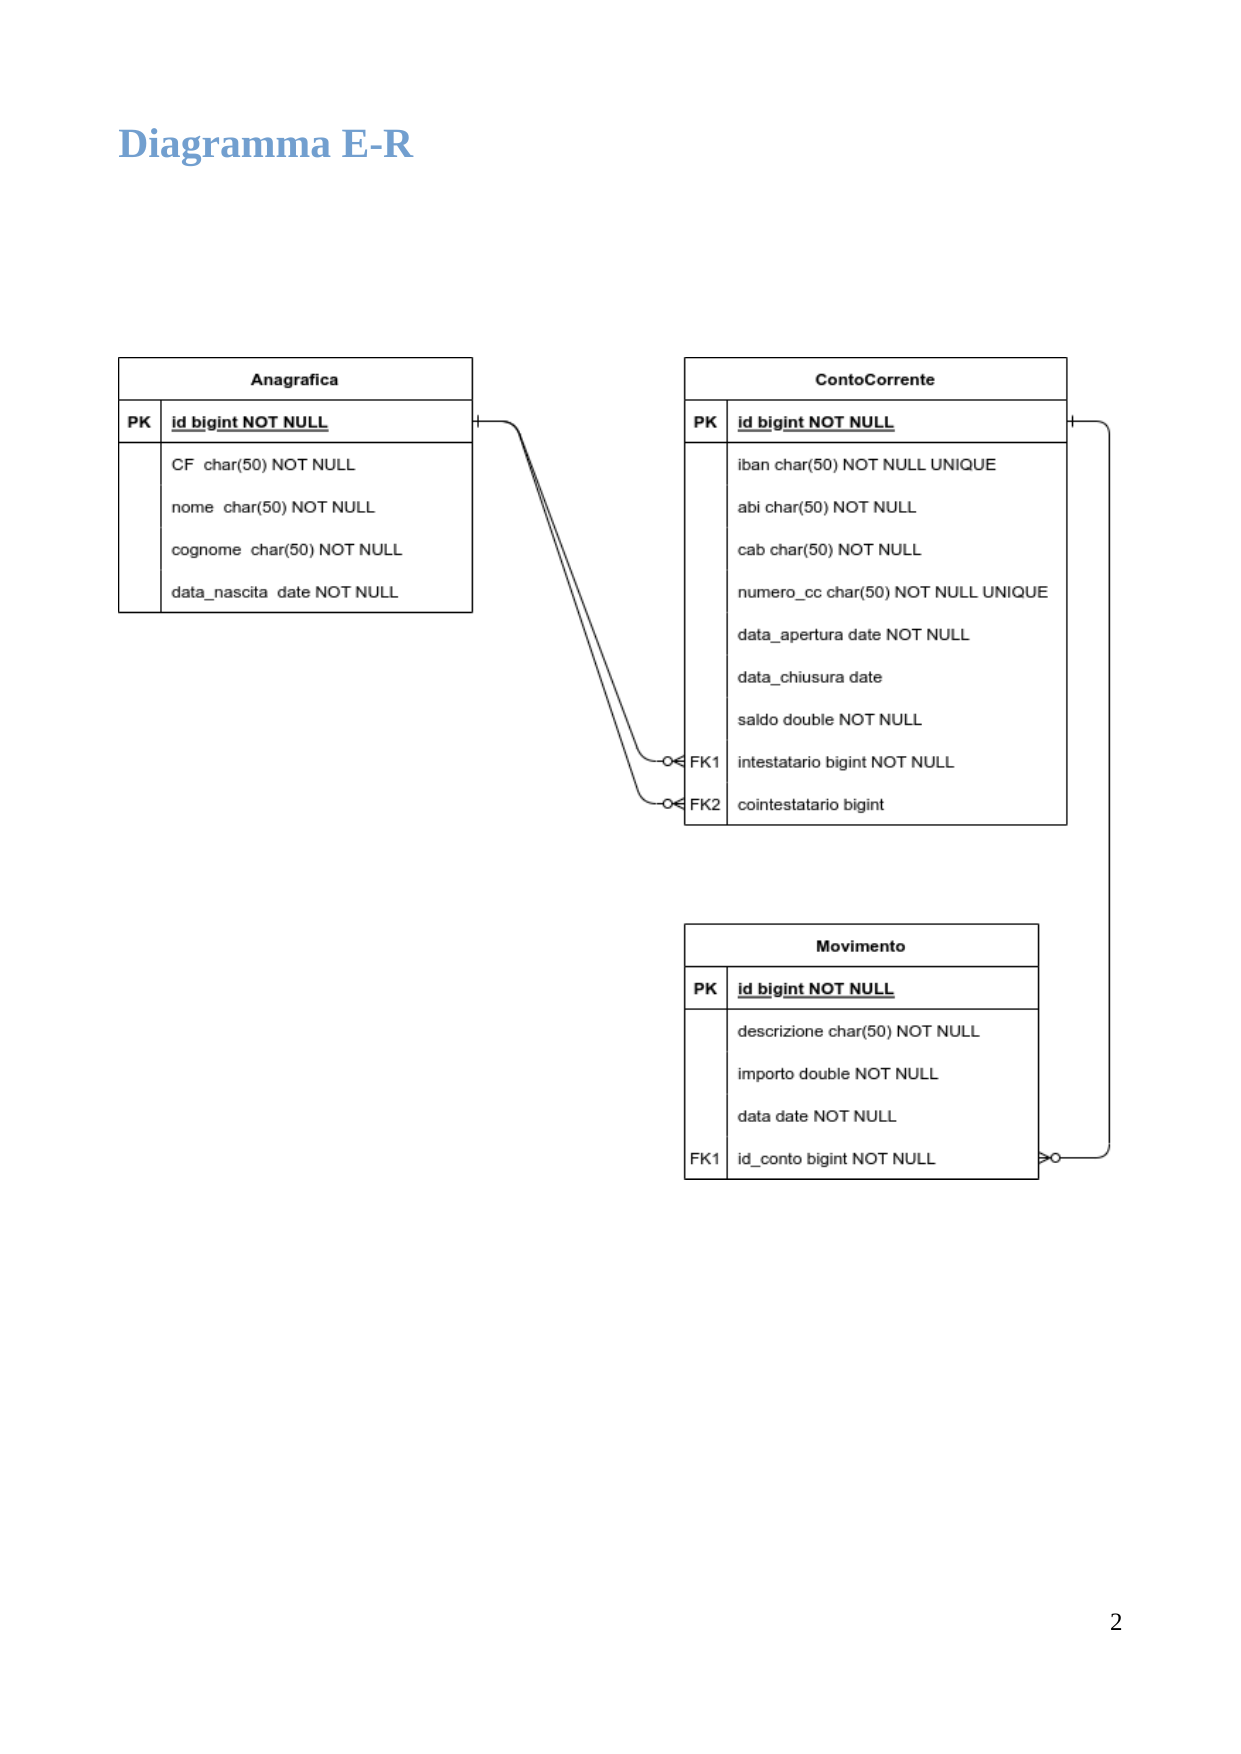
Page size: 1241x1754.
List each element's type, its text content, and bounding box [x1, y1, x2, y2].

picture [118, 357, 1123, 1180]
text Diagramma E-R [118, 118, 1122, 166]
